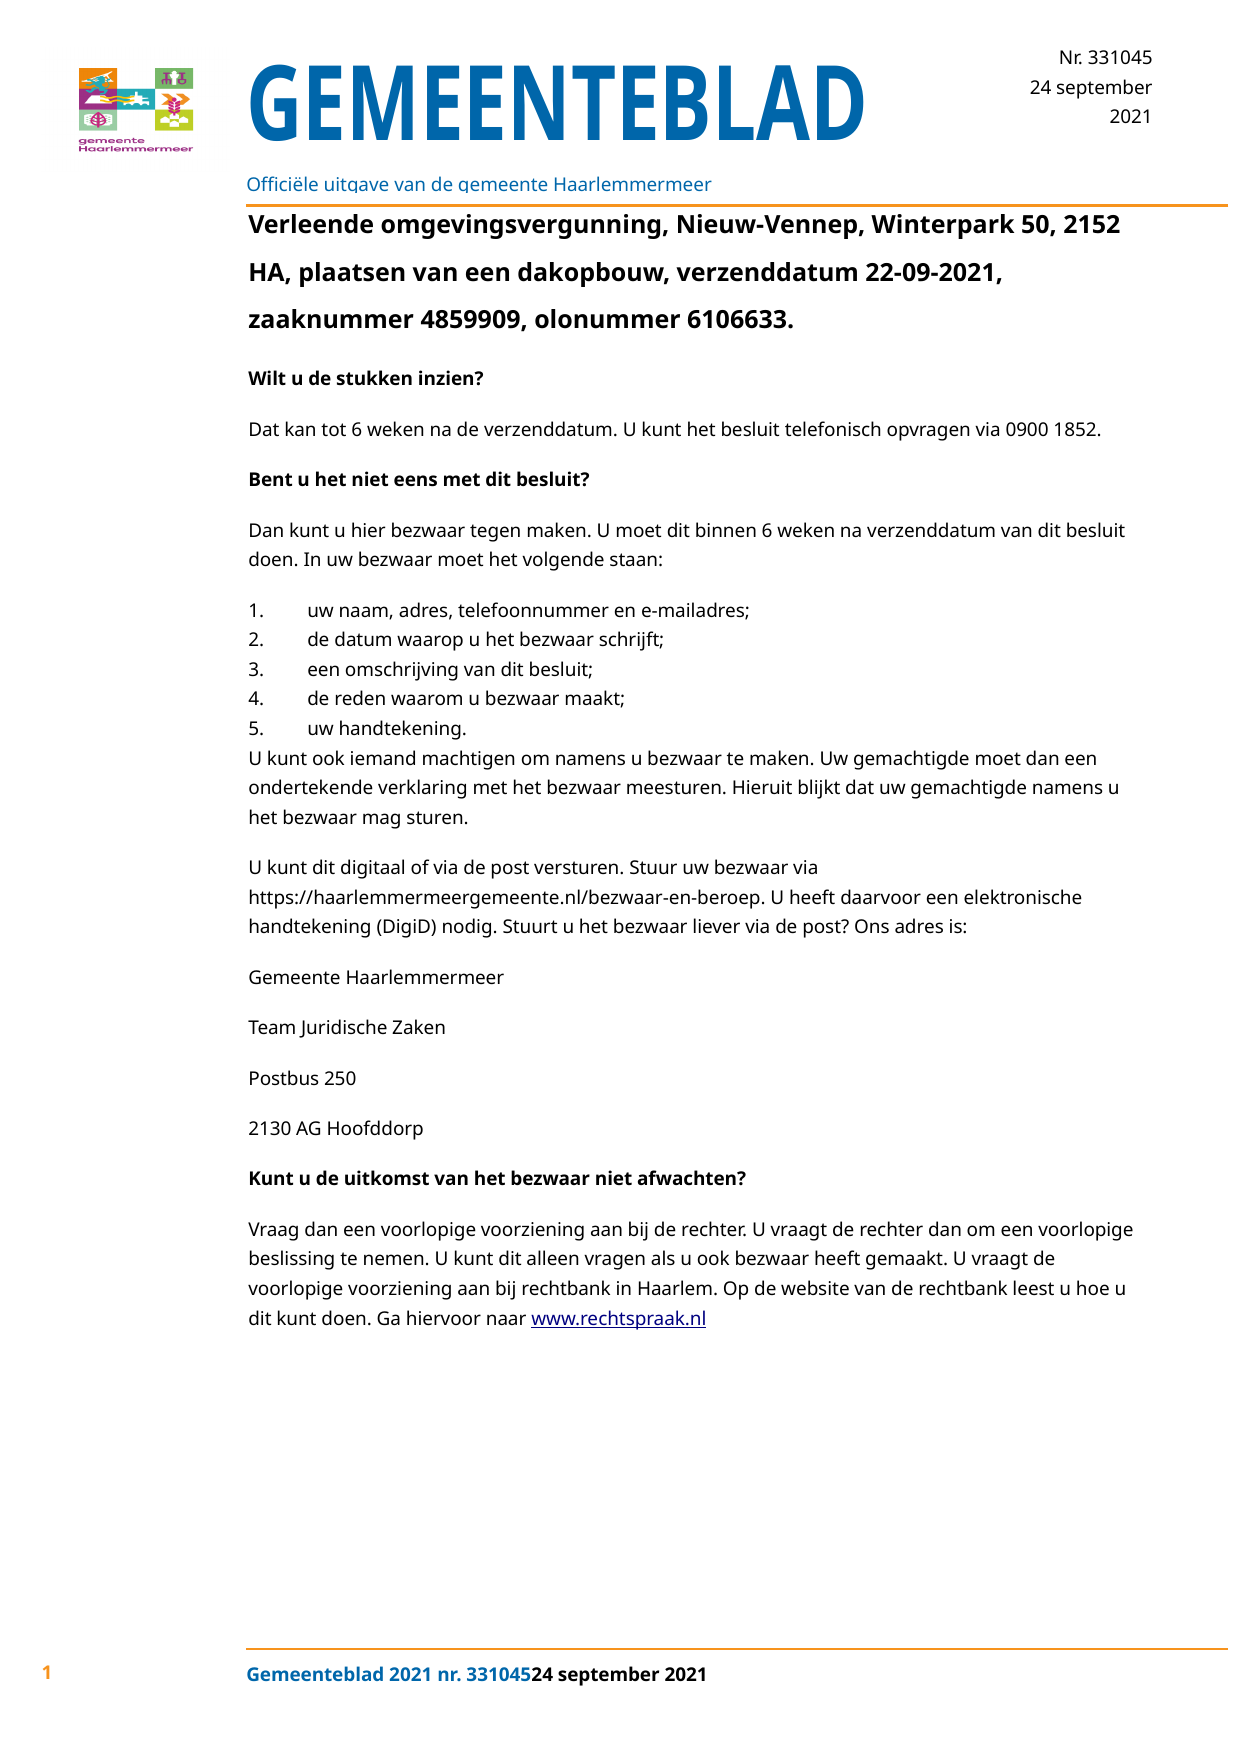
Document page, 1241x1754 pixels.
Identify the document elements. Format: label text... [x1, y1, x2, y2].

text Verleende omgevingsvergunning, Nieuw-Vennep, Winterpark 50, 2152 HA, plaatsen van een dakopbouw, verzenddatum 22-09-2021, zaaknummer 4859909, olonummer 6106633. [248, 207, 1152, 336]
list de reden waarom u bezwaar maakt; [248, 686, 1152, 711]
list een omschrijving van dit besluit; [248, 656, 1152, 682]
picture [41, 47, 231, 172]
text U kunt dit digitaal of via de post versturen. Stuur uw bezwaar via https://haarlemmermeergemeente.nl/bezwaar-en-beroep. U heeft daarvoor een elektronische handtekening (DigiD) nodig. Stuurt u het bezwaar liever via de post? Ons adres is: [248, 854, 1152, 939]
text Bent u het niet eens met dit besluit? [248, 466, 1152, 492]
text Gemeente Haarlemmermeer [248, 964, 1152, 989]
text Dat kan tot 6 weken na de verzenddatum. U kunt het besluit telefonisch opvragen via 0900 1852. [248, 416, 1152, 442]
text Team Juridische Zaken [248, 1014, 1152, 1040]
list de datum waarop u het bezwaar schrijft; [248, 626, 1152, 652]
text Dan kunt u hier bezwaar tegen maken. U moet dit binnen 6 weken na verzenddatum van dit besluit doen. In uw bezwaar moet het volgende staan: [248, 517, 1152, 572]
text 2130 AG Hoofddorp [248, 1115, 1152, 1141]
text Postbus 250 [248, 1065, 1152, 1090]
text Kunt u de uitkomst van het bezwaar niet afwachten? [248, 1166, 1152, 1191]
text Vraag dan een voorlopige voorziening aan bij de rechter. U vraagt de rechter dan om een voorlopige beslissing te nemen. U kunt dit alleen vragen als u ook bezwaar heeft gemaakt. U vraagt de voorlopige voorziening aan bij rechtbank in Haarlem. Op de website van de rechtbank leest u hoe u dit kunt doen. Ga hiervoor naar www.rechtspraak.nl [248, 1216, 1152, 1330]
list uw naam, adres, telefoonnummer en e-mailadres; [248, 597, 1152, 622]
list uw handtekening. [248, 715, 1152, 741]
text Wilt u de stukken inzien? [248, 366, 1152, 391]
text U kunt ook iemand machtigen om namens u bezwaar te maken. Uw gemachtigde moet dan een ondertekende verklaring met het bezwaar meesturen. Hieruit blijkt dat uw gemachtigde namens u het bezwaar mag sturen. [248, 745, 1152, 829]
